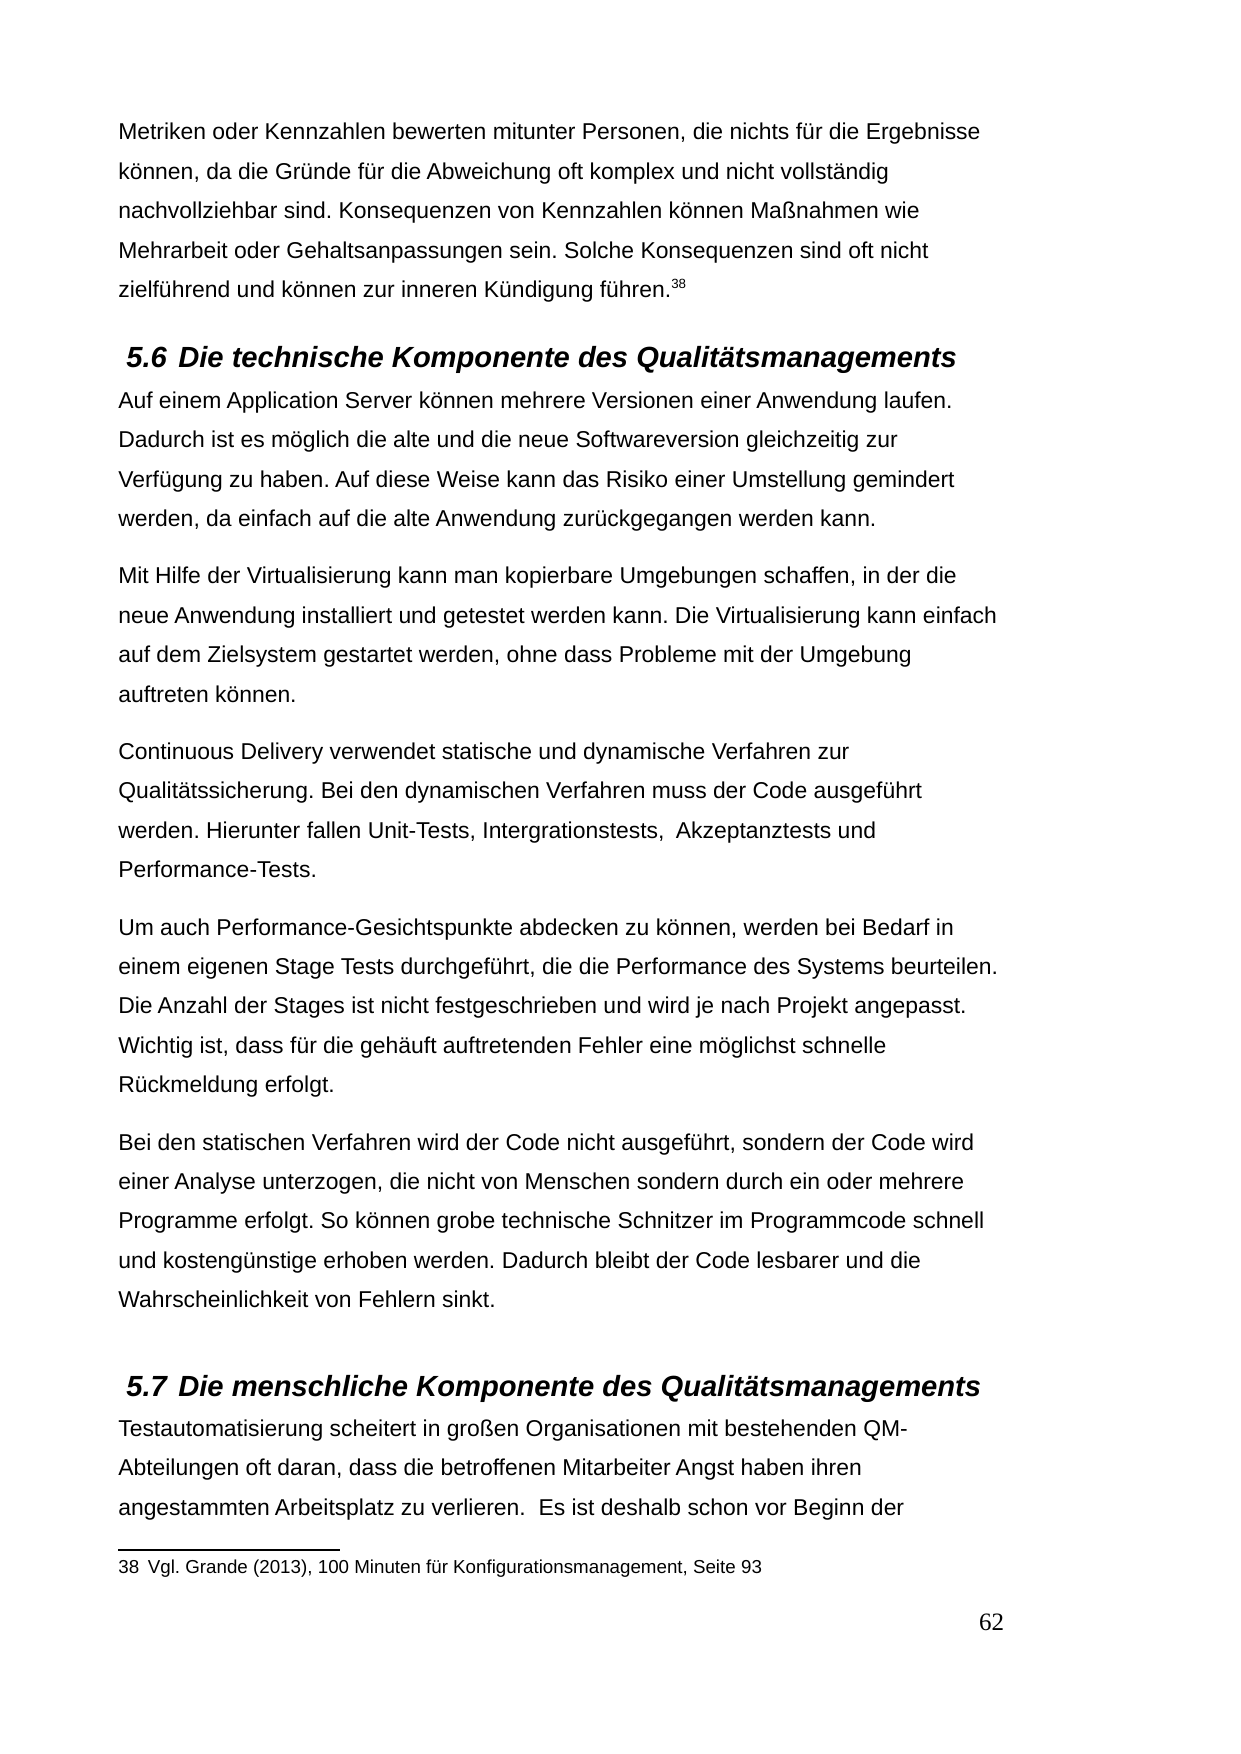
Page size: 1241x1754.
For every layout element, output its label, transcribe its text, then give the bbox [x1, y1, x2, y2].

text Bei den statischen Verfahren wird der Code nicht ausgeführt, sondern der Code wird einer Analyse unterzogen, die nicht von Menschen sondern durch ein oder mehrere Programme erfolgt. So können grobe technische Schnitzer im Programmcode schnell und kostengünstige erhoben werden. Dadurch bleibt der Code lesbarer und die Wahrscheinlichkeit von Fehlern sinkt. [118, 1128, 1004, 1313]
text Vgl. Grande (2013), 100 Minuten für Konfigurationsmanagement, Seite 93 [118, 1556, 1004, 1578]
subtitle Die technische Komponente des Qualitätsmanagements [118, 341, 1004, 374]
text Testautomatisierung scheitert in großen Organisationen mit bestehenden QM-Abteilungen oft daran, dass die betroffenen Mitarbeiter Angst haben ihren angestammten Arbeitsplatz zu verlieren. Es ist deshalb schon vor Beginn der [118, 1415, 1004, 1520]
text Mit Hilfe der Virtualisierung kann man kopierbare Umgebungen schaffen, in der die neue Anwendung installiert und getestet werden kann. Die Virtualisierung kann einfach auf dem Zielsystem gestartet werden, ohne dass Probleme mit der Umgebung auftreten können. [118, 562, 1004, 707]
text Continuous Delivery verwendet statische und dynamische Verfahren zur Qualitätssicherung. Bei den dynamischen Verfahren muss der Code ausgeführt werden. Hierunter fallen Unit-Tests, Intergrationstests, Akzeptanztests und Performance-Tests. [118, 738, 1004, 883]
text Um auch Performance-Gesichtspunkte abdecken zu können, werden bei Bedarf in einem eigenen Stage Tests durchgeführt, die die Performance des Systems beurteilen. Die Anzahl der Stages ist nicht festgeschrieben und wird je nach Projekt angepasst. Wichtig ist, dass für die gehäuft auftretenden Fehler eine möglichst schnelle Rückmeldung erfolgt. [118, 913, 1004, 1098]
subtitle Die menschliche Komponente des Qualitätsmanagements [118, 1369, 1004, 1402]
text Metriken oder Kennzahlen bewerten mitunter Personen, die nichts für die Ergebnisse können, da die Gründe für die Abweichung oft komplex und nicht vollständig nachvollziehbar sind. Konsequenzen von Kennzahlen können Maßnahmen wie Mehrarbeit oder Gehaltsanpassungen sein. Solche Konsequenzen sind oft nicht zielführend und können zur inneren Kündigung führen. [118, 118, 1004, 302]
text Auf einem Application Server können mehrere Versionen einer Anwendung laufen. Dadurch ist es möglich die alte und die neue Softwareversion gleichzeitig zur Verfügung zu haben. Auf diese Weise kann das Risiko einer Umstellung gemindert werden, da einfach auf die alte Anwendung zurückgegangen werden kann. [118, 387, 1004, 531]
